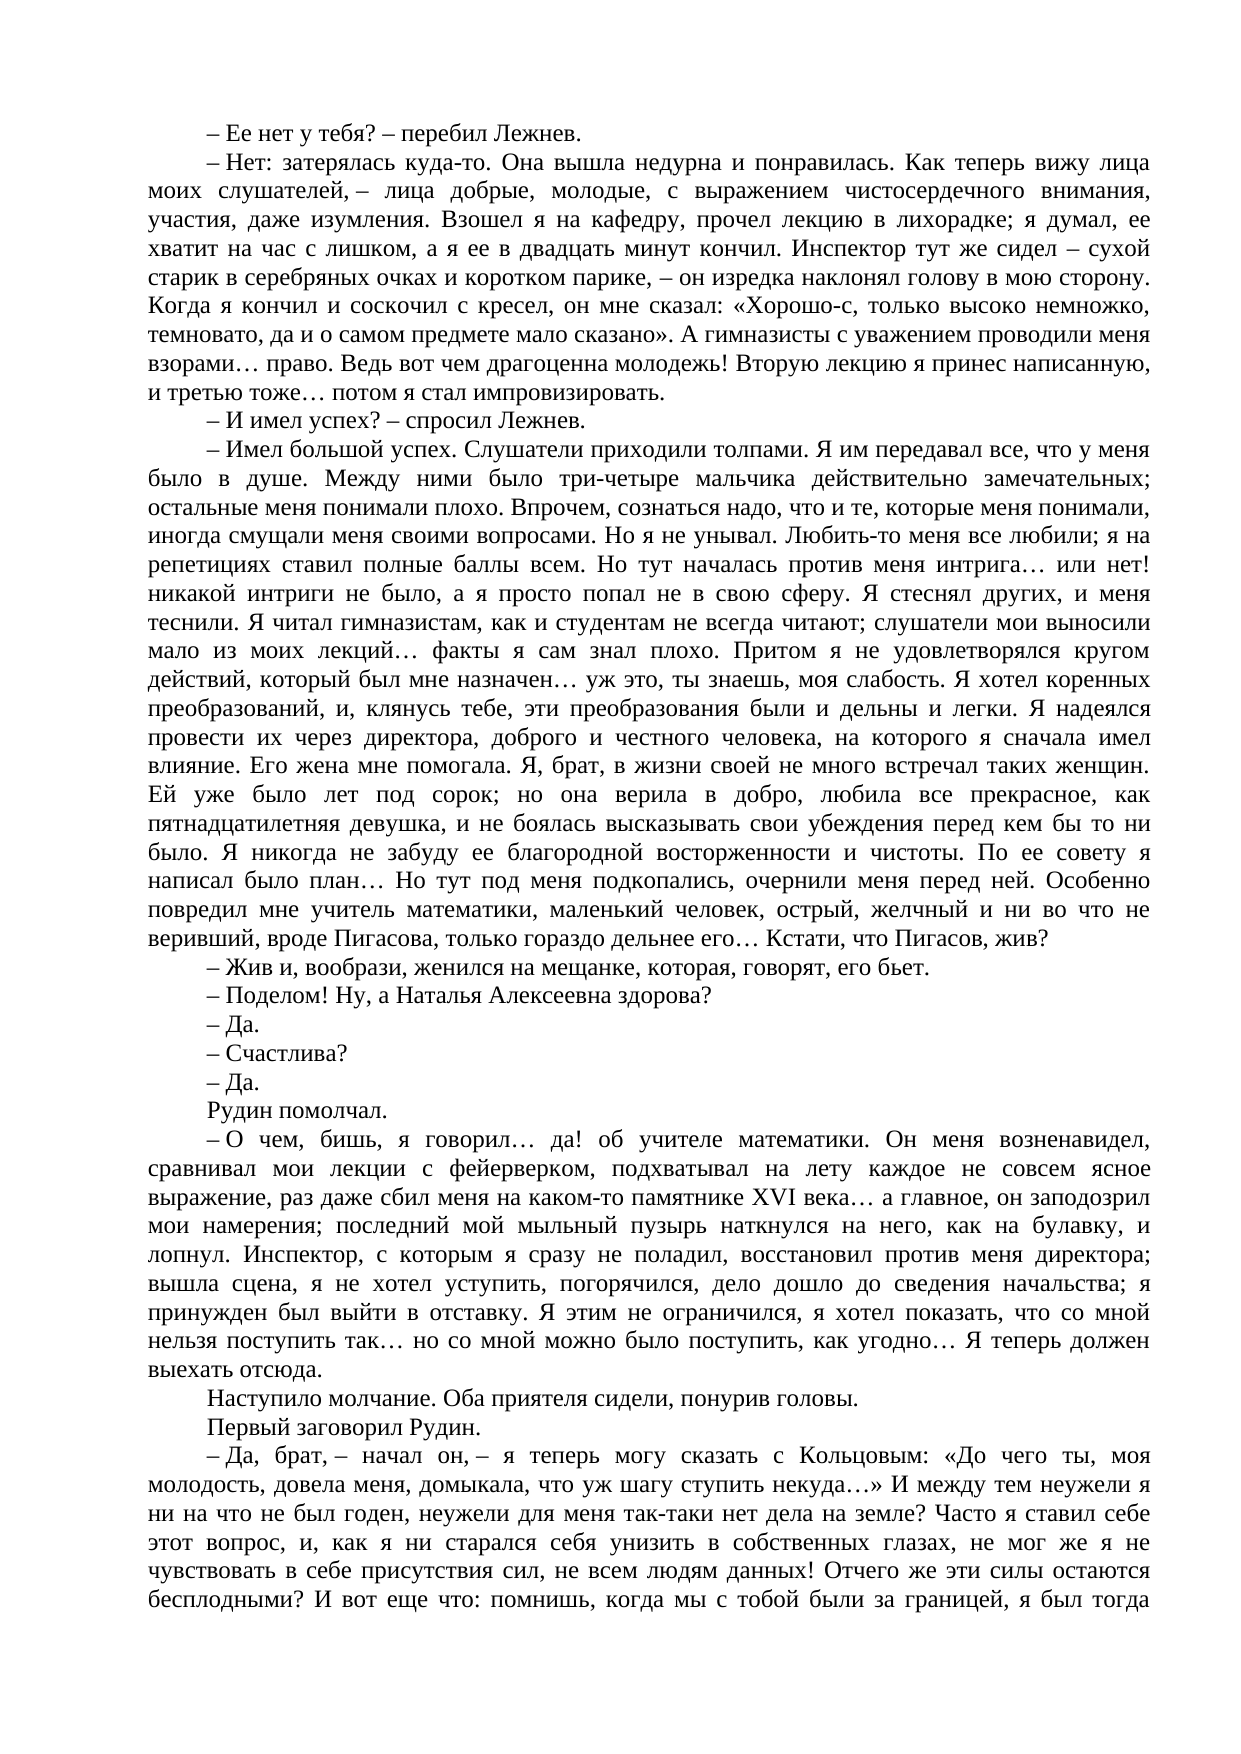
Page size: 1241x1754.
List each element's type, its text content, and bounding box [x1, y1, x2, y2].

text – Нет: затерялась куда-то. Она вышла недурна и понравилась. Как теперь вижу лица моих слушателей, – лица добрые, молодые, с выражением чистосердечного внимания, участия, даже изумления. Взошел я на кафедру, прочел лекцию в лихорадке; я думал, ее хватит на час с лишком, а я ее в двадцать минут кончил. Инспектор тут же сидел – сухой старик в серебряных очках и коротком парике, – он изредка наклонял голову в мою сторону. Когда я кончил и соскочил с кресел, он мне сказал: «Хорошо-с, только высоко немножко, темновато, да и о самом предмете мало сказано». А гимназисты с уважением проводили меня взорами… право. Ведь вот чем драгоценна молодежь! Вторую лекцию я принес написанную, и третью тоже… потом я стал импровизировать. [148, 147, 1152, 406]
text – Да, брат, – начал он, – я теперь могу сказать с Кольцовым: «До чего ты, моя молодость, довела меня, домыкала, что уж шагу ступить некуда…» И между тем неужели я ни на что не был годен, неужели для меня так-таки нет дела на земле? Часто я ставил себе этот вопрос, и, как я ни старался себя унизить в собственных глазах, не мог же я не чувствовать в себе присутствия сил, не всем людям данных! Отчего же эти силы остаются бесплодными? И вот еще что: помнишь, когда мы с тобой были за границей, я был тогда [148, 1441, 1152, 1613]
text Первый заговорил Рудин. [148, 1412, 1152, 1441]
text – Да. [148, 1067, 1152, 1096]
text – Ее нет у тебя? – перебил Лежнев. [148, 118, 1152, 147]
text – И имел успех? – спросил Лежнев. [148, 406, 1152, 434]
text Рудин помолчал. [148, 1096, 1152, 1124]
text – Поделом! Ну, а Наталья Алексеевна здорова? [148, 981, 1152, 1009]
text Наступило молчание. Оба приятеля сидели, понурив головы. [148, 1383, 1152, 1412]
text – Жив и, вообрази, женился на мещанке, которая, говорят, его бьет. [148, 952, 1152, 981]
text – Да. [148, 1009, 1152, 1038]
text – О чем, бишь, я говорил… да! об учителе математики. Он меня возненавидел, сравнивал мои лекции с фейерверком, подхватывал на лету каждое не совсем ясное выражение, раз даже сбил меня на каком-то памятнике ХVI века… а главное, он заподозрил мои намерения; последний мой мыльный пузырь наткнулся на него, как на булавку, и лопнул. Инспектор, с которым я сразу не поладил, восстановил против меня директора; вышла сцена, я не хотел уступить, погорячился, дело дошло до сведения начальства; я принужден был выйти в отставку. Я этим не ограничился, я хотел показать, что со мной нельзя поступить так… но со мной можно было поступить, как угодно… Я теперь должен выехать отсюда. [148, 1124, 1152, 1383]
text – Счастлива? [148, 1038, 1152, 1067]
text – Имел большой успех. Слушатели приходили толпами. Я им передавал все, что у меня было в душе. Между ними было три-четыре мальчика действительно замечательных; остальные меня понимали плохо. Впрочем, сознаться надо, что и те, которые меня понимали, иногда смущали меня своими вопросами. Но я не унывал. Любить-то меня все любили; я на репетициях ставил полные баллы всем. Но тут началась против меня интрига… или нет! никакой интриги не было, а я просто попал не в свою сферу. Я стеснял других, и меня теснили. Я читал гимназистам, как и студентам не всегда читают; слушатели мои выносили мало из моих лекций… факты я сам знал плохо. Притом я не удовлетворялся кругом действий, который был мне назначен… уж это, ты знаешь, моя слабость. Я хотел коренных преобразований, и, клянусь тебе, эти преобразования были и дельны и легки. Я надеялся провести их через директора, доброго и честного человека, на которого я сначала имел влияние. Его жена мне помогала. Я, брат, в жизни своей не много встречал таких женщин. Ей уже было лет под сорок; но она верила в добро, любила все прекрасное, как пятнадцатилетняя девушка, и не боялась высказывать свои убеждения перед кем бы то ни было. Я никогда не забуду ее благородной восторженности и чистоты. По ее совету я написал было план… Но тут под меня подкопались, очернили меня перед ней. Особенно повредил мне учитель математики, маленький человек, острый, желчный и ни во что не веривший, вроде Пигасова, только гораздо дельнее его… Кстати, что Пигасов, жив? [148, 434, 1152, 952]
